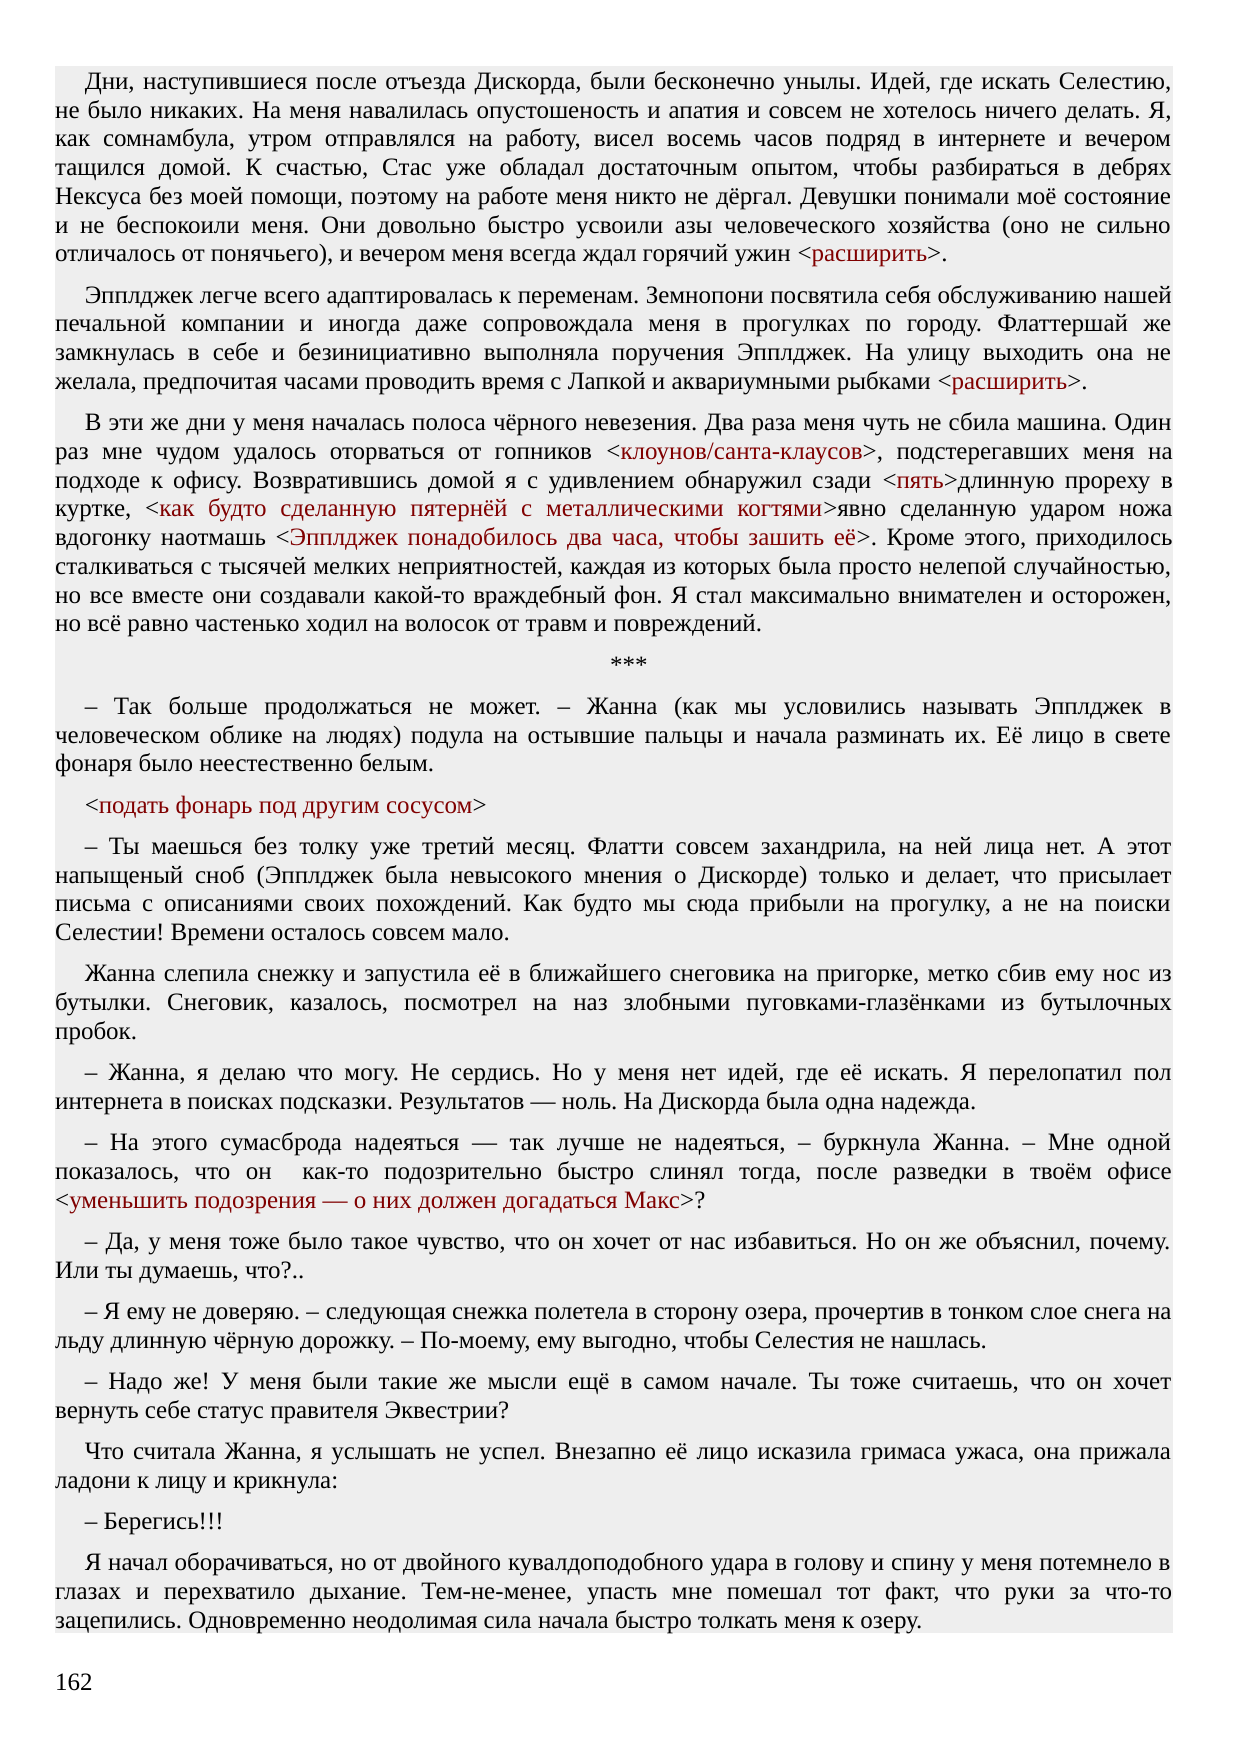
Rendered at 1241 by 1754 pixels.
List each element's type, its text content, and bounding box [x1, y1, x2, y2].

text – На этого сумасброда надеяться — так лучше не надеяться, – буркнула Жанна. – Мне одной показалось, что он как-то подозрительно быстро слинял тогда, после разведки в твоём офисе <уменьшить подозрения — о них должен догадаться Макс>? [55, 1127, 1173, 1213]
text – Я ему не доверяю. – следующая снежка полетела в сторону озера, прочертив в тонком слое снега на льду длинную чёрную дорожку. – По-моему, ему выгодно, чтобы Селестия не нашлась. [55, 1296, 1173, 1353]
text – Так больше продолжаться не может. – Жанна (как мы условились называть Эпплджек в человеческом облике на людях) подула на остывшие пальцы и начала разминать их. Её лицо в свете фонаря было неестественно белым. [55, 691, 1173, 777]
text – Ты маешься без толку уже третий месяц. Флатти совсем захандрила, на ней лица нет. А этот напыщеный сноб (Эпплджек была невысокого мнения о Дискорде) только и делает, что присылает письма с описаниями своих похождений. Как будто мы сюда прибыли на прогулку, а не на поиски Селестии! Времени осталось совсем мало. [55, 831, 1173, 946]
text В эти же дни у меня началась полоса чёрного невезения. Два раза меня чуть не сбила машина. Один раз мне чудом удалось оторваться от гопников <клоунов/санта-клаусов>, подстерегавших меня на подходе к офису. Возвратившись домой я с удивлением обнаружил сзади <пять>длинную прореху в куртке, <как будто сделанную пятернёй с металлическими когтями>явно сделанную ударом ножа вдогонку наотмашь <Эпплджек понадобилось два часа, чтобы зашить её>. Кроме этого, приходилось сталкиваться с тысячей мелких неприятностей, каждая из которых была просто нелепой случайностью, но все вместе они создавали какой-то враждебный фон. Я стал максимально внимателен и осторожен, но всё равно частенько ходил на волосок от травм и повреждений. [55, 407, 1173, 637]
text Что считала Жанна, я услышать не успел. Внезапно её лицо исказила гримаса ужаса, она прижала ладони к лицу и крикнула: [55, 1436, 1173, 1493]
text – Да, у меня тоже было такое чувство, что он хочет от нас избавиться. Но он же объяснил, почему. Или ты думаешь, что?.. [55, 1226, 1173, 1283]
text Жанна слепила снежку и запустила её в ближайшего снеговика на пригорке, метко сбив ему нос из бутылки. Снеговик, казалось, посмотрел на наз злобными пуговками-глазёнками из бутылочных пробок. [55, 958, 1173, 1045]
text – Надо же! У меня были такие же мысли ещё в самом начале. Ты тоже считаешь, что он хочет вернуть себе статус правителя Эквестрии? [55, 1366, 1173, 1423]
text Эпплджек легче всего адаптировалась к переменам. Земнопони посвятила себя обслуживанию нашей печальной компании и иногда даже сопровождала меня в прогулках по городу. Флаттершай же замкнулась в себе и безинициативно выполняла поручения Эпплджек. На улицу выходить она не желала, предпочитая часами проводить время с Лапкой и аквариумными рыбками <расширить>. [55, 280, 1173, 395]
text <подать фонарь под другим сосусом> [55, 790, 1173, 818]
text Я начал оборачиваться, но от двойного кувалдоподобного удара в голову и спину у меня потемнело в глазах и перехватило дыхание. Тем-не-менее, упасть мне помешал тот факт, что руки за что-то зацепились. Одновременно неодолимая сила начала быстро толкать меня к озеру. [55, 1547, 1173, 1633]
text – Берегись!!! [55, 1506, 1173, 1535]
text *** [55, 650, 1173, 678]
text Дни, наступившиеся после отъезда Дискорда, были бесконечно унылы. Идей, где искать Селестию, не было никаких. На меня навалилась опустошеность и апатия и совсем не хотелось ничего делать. Я, как сомнамбула, утром отправлялся на работу, висел восемь часов подряд в интернете и вечером тащился домой. К счастью, Стас уже обладал достаточным опытом, чтобы разбираться в дебрях Нексуса без моей помощи, поэтому на работе меня никто не дёргал. Девушки понимали моё состояние и не беспокоили меня. Они довольно быстро усвоили азы человеческого хозяйства (оно не сильно отличалось от понячьего), и вечером меня всегда ждал горячий ужин <расширить>. [55, 66, 1173, 267]
text – Жанна, я делаю что могу. Не сердись. Но у меня нет идей, где её искать. Я перелопатил пол интернета в поисках подсказки. Результатов — ноль. На Дискорда была одна надежда. [55, 1057, 1173, 1115]
